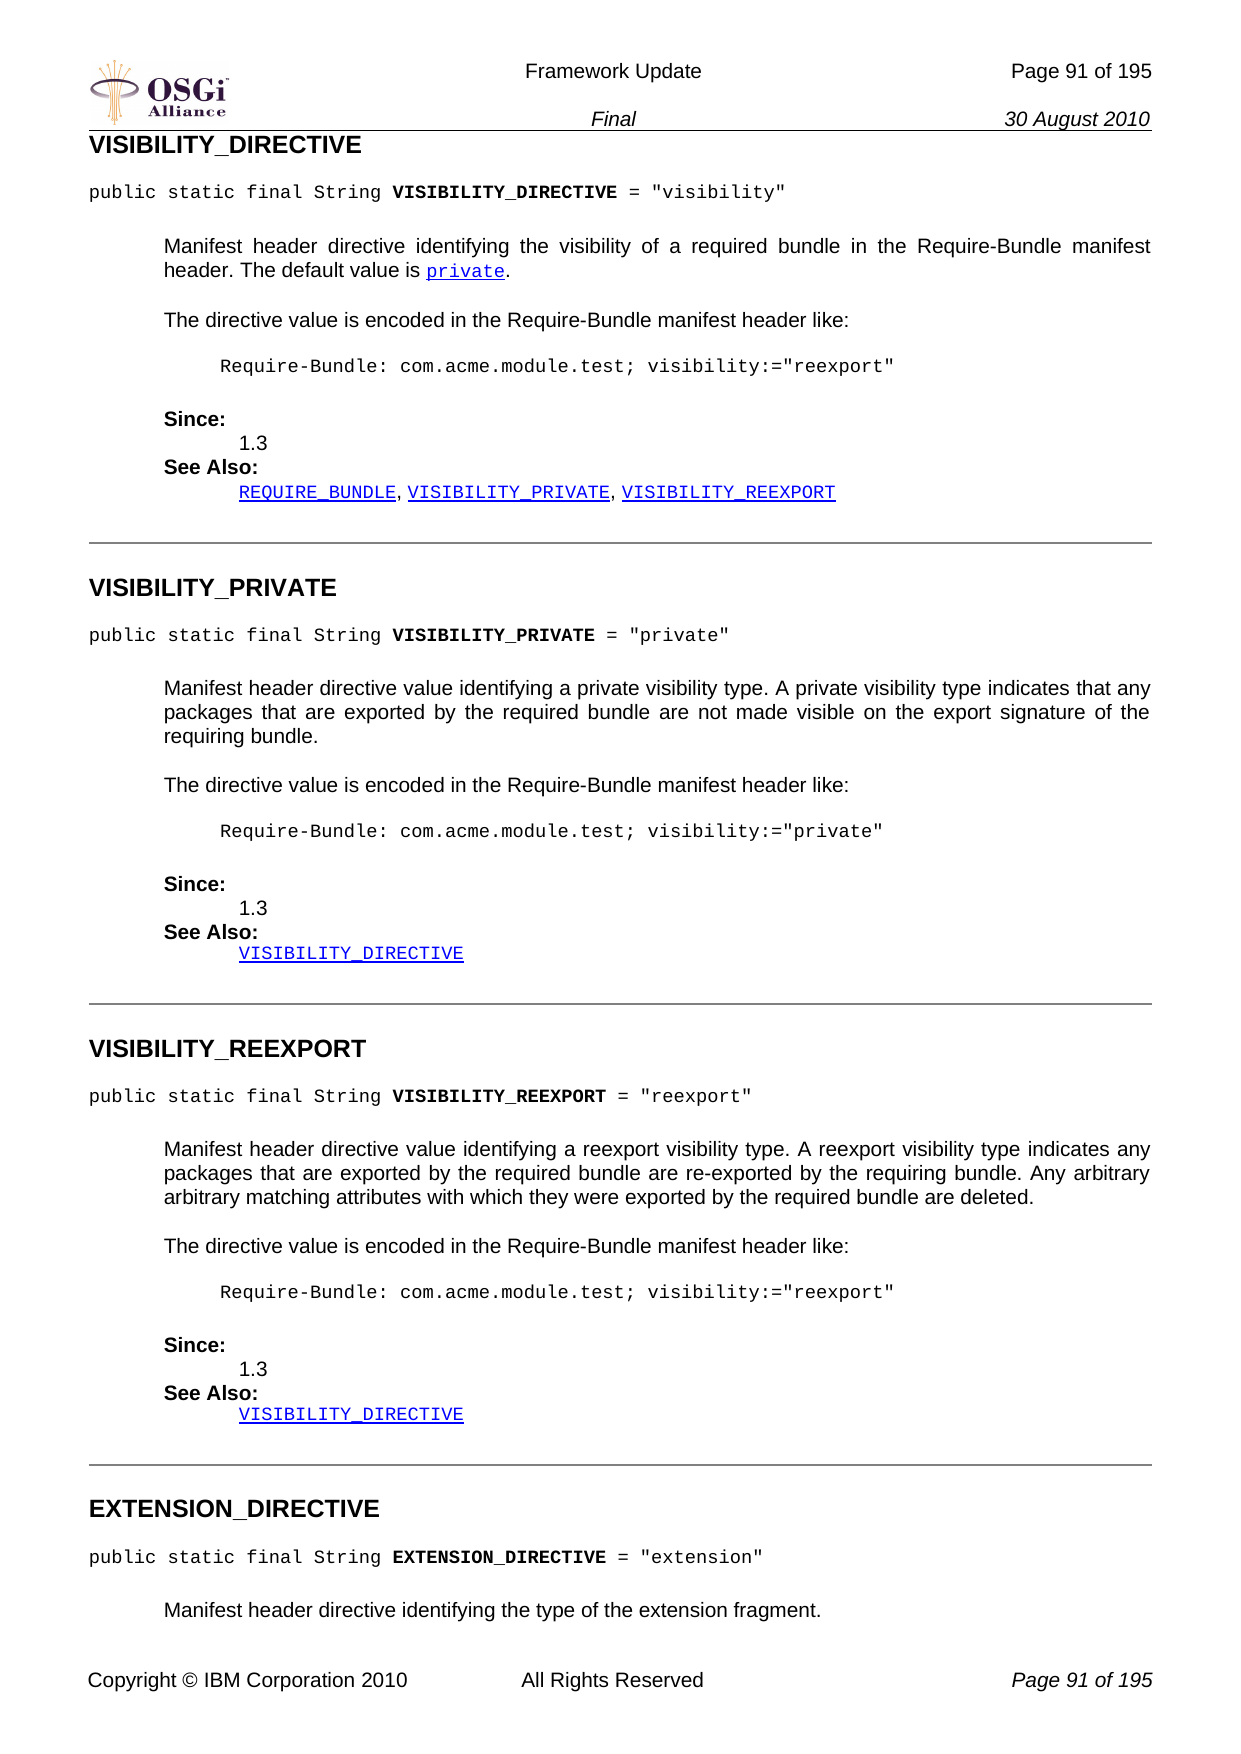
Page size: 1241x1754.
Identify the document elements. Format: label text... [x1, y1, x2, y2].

text The directive value is encoded in the Require-Bundle manifest header like: [163, 308, 1152, 332]
text See Also: [163, 455, 1152, 479]
text Since: [163, 872, 1152, 896]
text 1.3 [238, 431, 1152, 455]
text VISIBILITY_DIRECTIVE [238, 1405, 1152, 1426]
text public static final String EXTENSION_DIRECTIVE = "extension" [88, 1547, 1152, 1569]
subtitle VISIBILITY_DIRECTIVE [88, 130, 1152, 159]
text Manifest header directive value identifying a reexport visibility type. A reexport visibility type indicates any packages that are exported by the required bundle are re-exported by the requiring bundle. Any arbitrary arbitrary matching attributes with which they were exported by the required bundle are deleted. [163, 1137, 1152, 1209]
picture [90, 60, 230, 125]
subtitle VISIBILITY_PRIVATE [88, 573, 1152, 601]
text 1.3 [238, 896, 1152, 920]
text REQUIRE_BUNDLE, VISIBILITY_PRIVATE, VISIBILITY_REEXPORT [238, 479, 1152, 504]
text public static final String VISIBILITY_DIRECTIVE = "visibility" [88, 183, 1152, 204]
text 1.3 [238, 1357, 1152, 1381]
text Since: [163, 1333, 1152, 1357]
text Require-Bundle: com.acme.module.test; visibility:="reexport" [163, 1283, 1152, 1304]
text Since: [163, 407, 1152, 431]
text The directive value is encoded in the Require-Bundle manifest header like: [163, 773, 1152, 797]
text The directive value is encoded in the Require-Bundle manifest header like: [163, 1234, 1152, 1258]
text See Also: [163, 1381, 1152, 1405]
text Manifest header directive value identifying a private visibility type. A private visibility type indicates that any packages that are exported by the required bundle are not made visible on the export signature of the requiring bundle. [163, 676, 1152, 748]
subtitle EXTENSION_DIRECTIVE [88, 1494, 1152, 1523]
text Require-Bundle: com.acme.module.test; visibility:="reexport" [163, 357, 1152, 378]
subtitle VISIBILITY_REEXPORT [88, 1033, 1152, 1062]
text public static final String VISIBILITY_PRIVATE = "private" [88, 626, 1152, 647]
text public static final String VISIBILITY_REEXPORT = "reexport" [88, 1086, 1152, 1108]
text Manifest header directive identifying the type of the extension fragment. [163, 1598, 1152, 1622]
text Require-Bundle: com.acme.module.test; visibility:="private" [163, 822, 1152, 843]
text VISIBILITY_DIRECTIVE [238, 944, 1152, 965]
text See Also: [163, 920, 1152, 944]
text Manifest header directive identifying the visibility of a required bundle in the Require-Bundle manifest header. The default value is private. [163, 234, 1152, 283]
